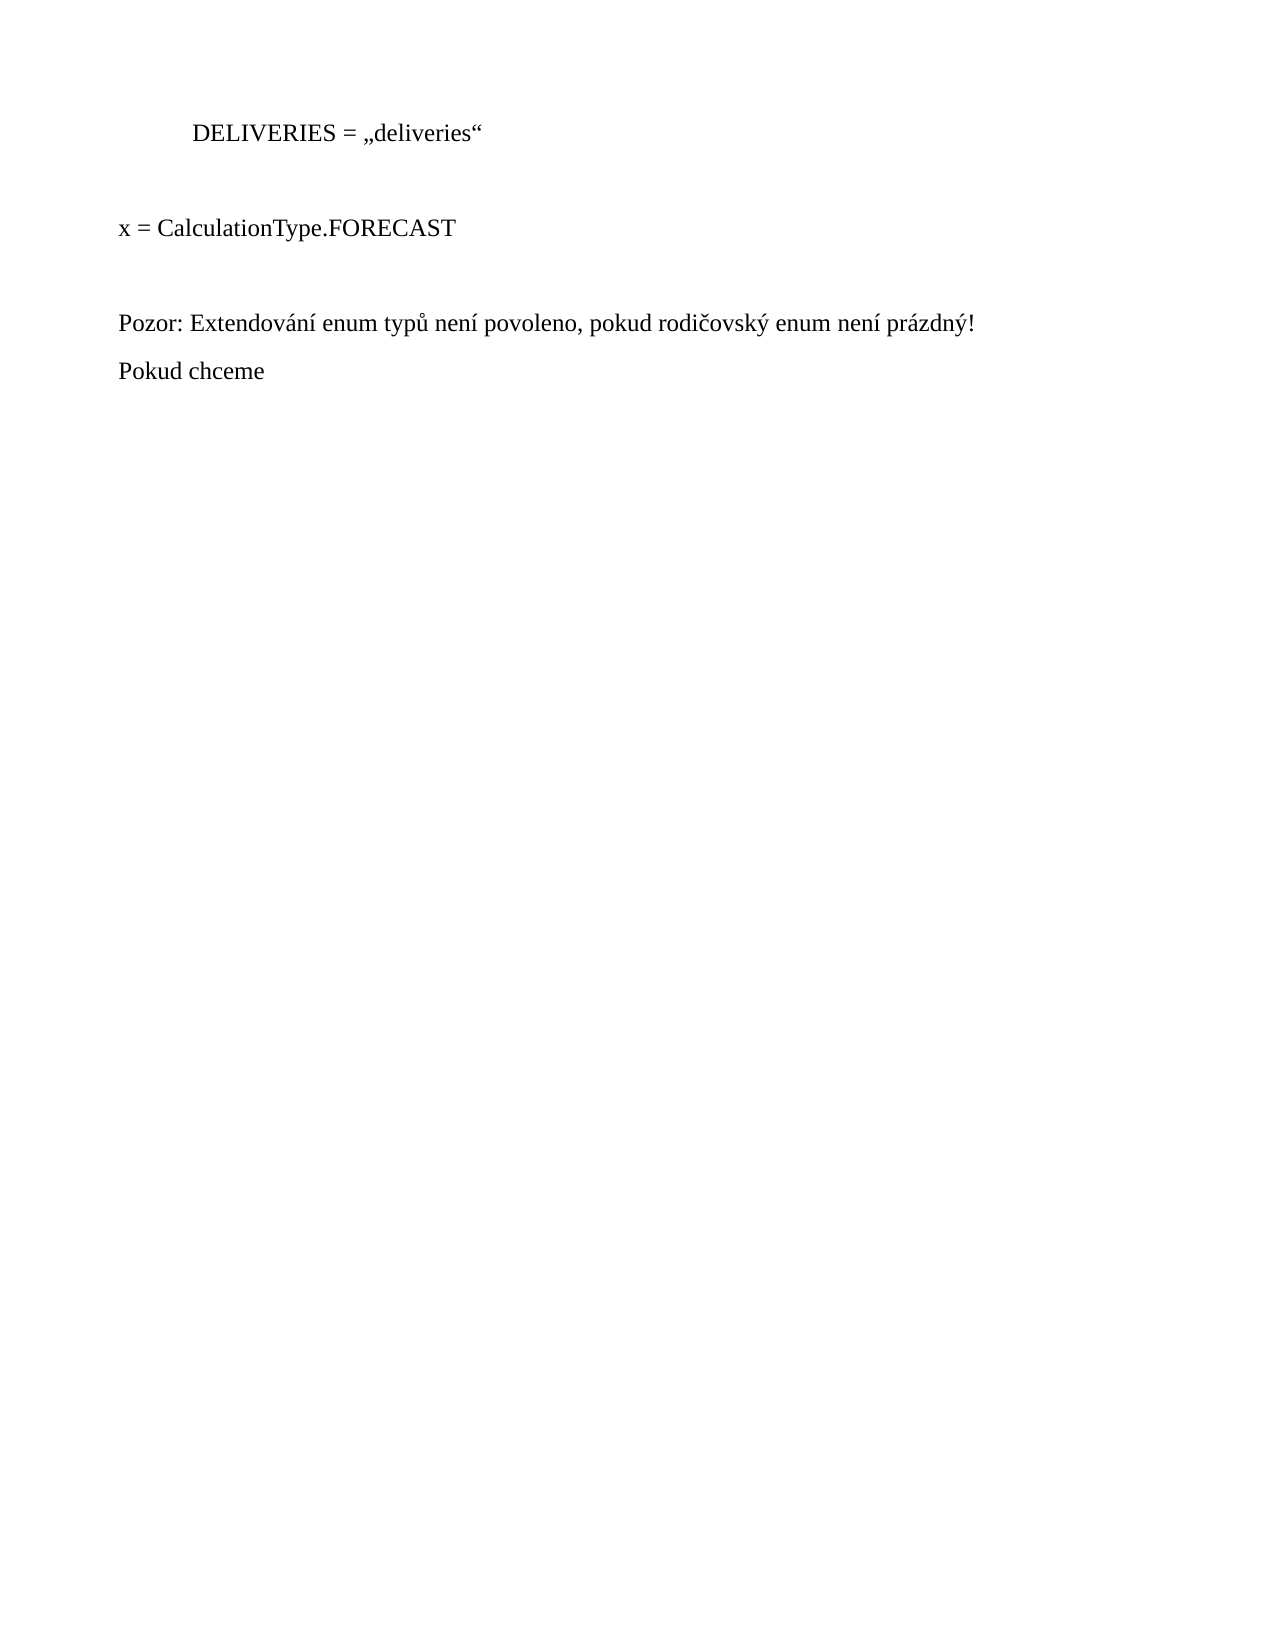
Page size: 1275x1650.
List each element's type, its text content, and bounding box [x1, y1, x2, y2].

text Pozor: Extendování enum typů není povoleno, pokud rodičovský enum není prázdný! [118, 308, 1157, 337]
text x = CalculationType.FORECAST [118, 213, 1157, 242]
text DELIVERIES = „deliveries“ [118, 118, 1157, 147]
text Pokud chceme [118, 356, 1157, 385]
